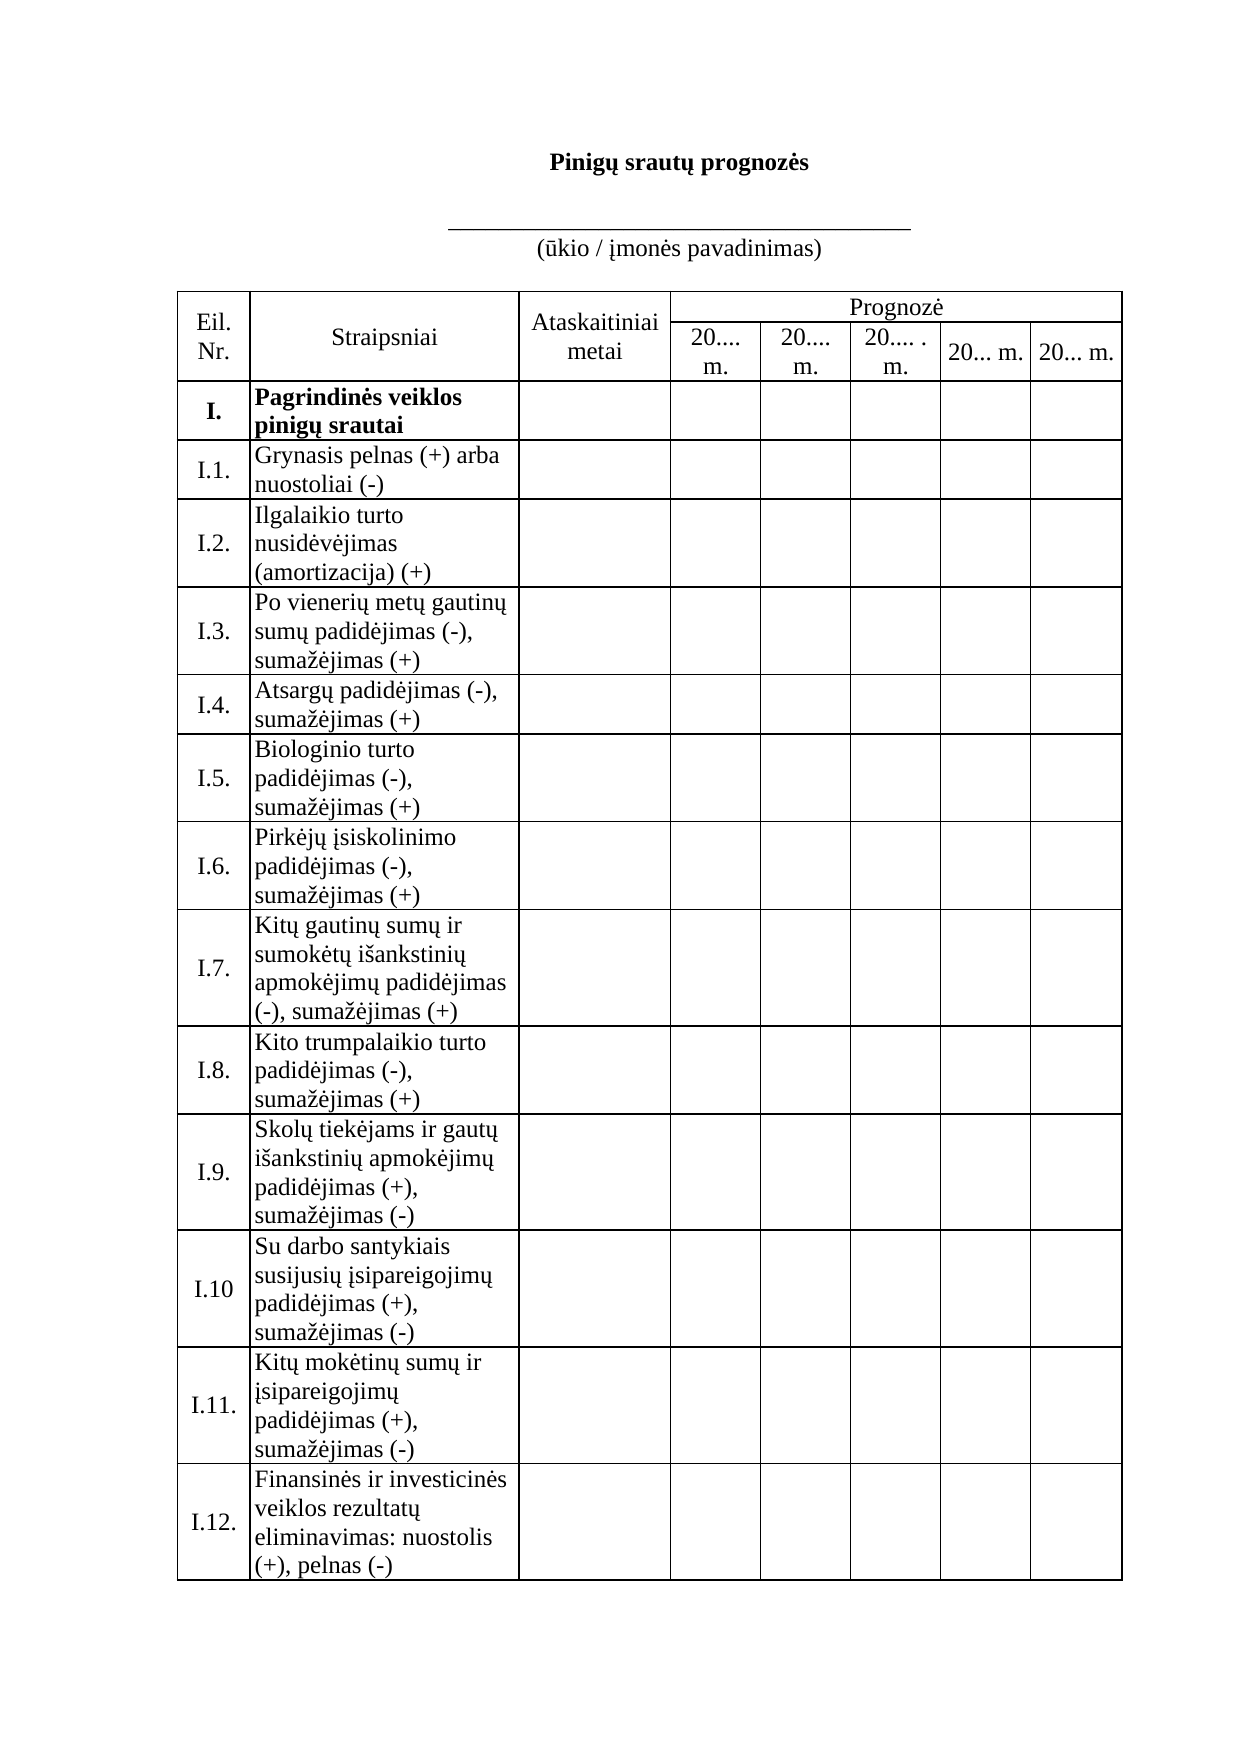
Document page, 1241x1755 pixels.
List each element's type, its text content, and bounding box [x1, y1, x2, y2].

table_cell I.3. [178, 588, 249, 674]
table_cell [520, 675, 670, 733]
table_cell [761, 1464, 850, 1579]
table_cell [1031, 1231, 1121, 1346]
table_header Prognozė [671, 292, 1121, 321]
table_cell 20.... .m. [851, 323, 940, 380]
table_cell [1031, 441, 1121, 498]
table_cell [941, 1027, 1030, 1113]
table_cell [520, 735, 670, 821]
table_cell [761, 1115, 850, 1229]
table_cell [941, 1231, 1030, 1346]
table_cell [941, 1115, 1030, 1229]
table_cell [1031, 1348, 1121, 1462]
table_cell [520, 910, 670, 1025]
table_cell Grynasis pelnas (+) arba nuostoliai (-) [251, 441, 518, 498]
table_cell [941, 588, 1030, 674]
table_cell 20.... m. [671, 323, 760, 380]
table_cell Finansinės ir investicinės veiklos rezultatų eliminavimas: nuostolis (+), pelnas (-) [251, 1464, 518, 1579]
table_cell [761, 500, 850, 586]
table_cell [851, 675, 940, 733]
table_header Straipsniai [251, 292, 518, 380]
table_cell Biologinio turto padidėjimas (-), sumažėjimas (+) [251, 735, 518, 821]
table_cell [671, 382, 760, 439]
table_cell I. [178, 382, 249, 439]
table_cell [671, 1115, 760, 1229]
table_cell [520, 1348, 670, 1462]
table_cell [1031, 822, 1121, 908]
table_cell [1031, 588, 1121, 674]
table_cell [520, 588, 670, 674]
table_cell Atsargų padidėjimas (-), sumažėjimas (+) [251, 675, 518, 733]
table_cell I.7. [178, 910, 249, 1025]
table_cell [520, 500, 670, 586]
table_cell Kitų gautinų sumų ir sumokėtų išankstinių apmokėjimų padidėjimas (-), sumažėjimas (+) [251, 910, 518, 1025]
table_cell [851, 1348, 940, 1462]
table_cell [671, 822, 760, 908]
table_cell [761, 675, 850, 733]
table_cell [520, 441, 670, 498]
table_cell [941, 500, 1030, 586]
table_cell [851, 910, 940, 1025]
table_cell 20... m. [941, 323, 1030, 380]
table_cell [520, 382, 670, 439]
table_cell I.9. [178, 1115, 249, 1229]
table_cell [1031, 675, 1121, 733]
table_cell 20... m. [1031, 323, 1121, 380]
table_cell [671, 441, 760, 498]
table_header Eil. Nr. [178, 292, 249, 380]
table_cell Kito trumpalaikio turto padidėjimas (-), sumažėjimas (+) [251, 1027, 518, 1113]
table_cell [1031, 910, 1121, 1025]
table_cell [1031, 735, 1121, 821]
table_cell [851, 822, 940, 908]
table_cell [1031, 500, 1121, 586]
table_cell I.10 [178, 1231, 249, 1346]
table_cell [761, 1348, 850, 1462]
table_cell Pirkėjų įsiskolinimo padidėjimas (-), sumažėjimas (+) [251, 822, 518, 908]
table_cell Ilgalaikio turto nusidėvėjimas (amortizacija) (+) [251, 500, 518, 586]
table_cell [671, 910, 760, 1025]
table_cell I.5. [178, 735, 249, 821]
table_cell [941, 1464, 1030, 1579]
table_cell I.8. [178, 1027, 249, 1113]
table_cell Pagrindinės veiklos pinigų srautai [251, 382, 518, 439]
table_cell [851, 382, 940, 439]
table_cell [520, 1115, 670, 1229]
table_cell Skolų tiekėjams ir gautų išankstinių apmokėjimų padidėjimas (+), sumažėjimas (-) [251, 1115, 518, 1229]
table_cell [671, 1464, 760, 1579]
table_cell [1031, 1464, 1121, 1579]
table_cell [941, 735, 1030, 821]
table_cell [520, 1464, 670, 1579]
table_cell [851, 1027, 940, 1113]
text _____________________________________ [177, 204, 1181, 233]
table_cell [941, 822, 1030, 908]
table_cell [941, 441, 1030, 498]
table_cell [851, 1464, 940, 1579]
table_cell [851, 500, 940, 586]
table_cell [761, 1231, 850, 1346]
table_cell I.4. [178, 675, 249, 733]
table_cell [761, 735, 850, 821]
table_cell [520, 1231, 670, 1346]
table_cell [520, 1027, 670, 1113]
table_cell [941, 382, 1030, 439]
table_cell [761, 1027, 850, 1113]
table_cell [671, 1348, 760, 1462]
table_cell I.12. [178, 1464, 249, 1579]
table_cell [1031, 1027, 1121, 1113]
table_cell [941, 1348, 1030, 1462]
table_header Ataskaitiniai metai [520, 292, 670, 380]
table_cell Su darbo santykiais susijusių įsipareigojimų padidėjimas (+), sumažėjimas (-) [251, 1231, 518, 1346]
table_cell [851, 1231, 940, 1346]
table_cell [761, 822, 850, 908]
table_cell [761, 588, 850, 674]
table_cell I.1. [178, 441, 249, 498]
table_cell [671, 675, 760, 733]
table_cell [941, 910, 1030, 1025]
table_cell [671, 588, 760, 674]
table_cell [761, 910, 850, 1025]
table_cell [941, 675, 1030, 733]
table_cell [851, 1115, 940, 1229]
table_cell [671, 1027, 760, 1113]
table_cell [520, 822, 670, 908]
table_cell [671, 735, 760, 821]
table_cell [851, 588, 940, 674]
table_cell [1031, 1115, 1121, 1229]
table_cell [1031, 382, 1121, 439]
text (ūkio / įmonės pavadinimas) [177, 233, 1181, 262]
table_cell I.2. [178, 500, 249, 586]
table_cell I.11. [178, 1348, 249, 1462]
table_cell [761, 382, 850, 439]
table_cell 20.... m. [761, 323, 850, 380]
table_cell I.6. [178, 822, 249, 908]
table_cell Po vienerių metų gautinų sumų padidėjimas (-), sumažėjimas (+) [251, 588, 518, 674]
table_cell [851, 735, 940, 821]
table_cell [671, 500, 760, 586]
table_cell [851, 441, 940, 498]
table_cell [761, 441, 850, 498]
table_cell Kitų mokėtinų sumų ir įsipareigojimų padidėjimas (+), sumažėjimas (-) [251, 1348, 518, 1462]
table_cell [671, 1231, 760, 1346]
text Pinigų srautų prognozės [177, 147, 1181, 176]
